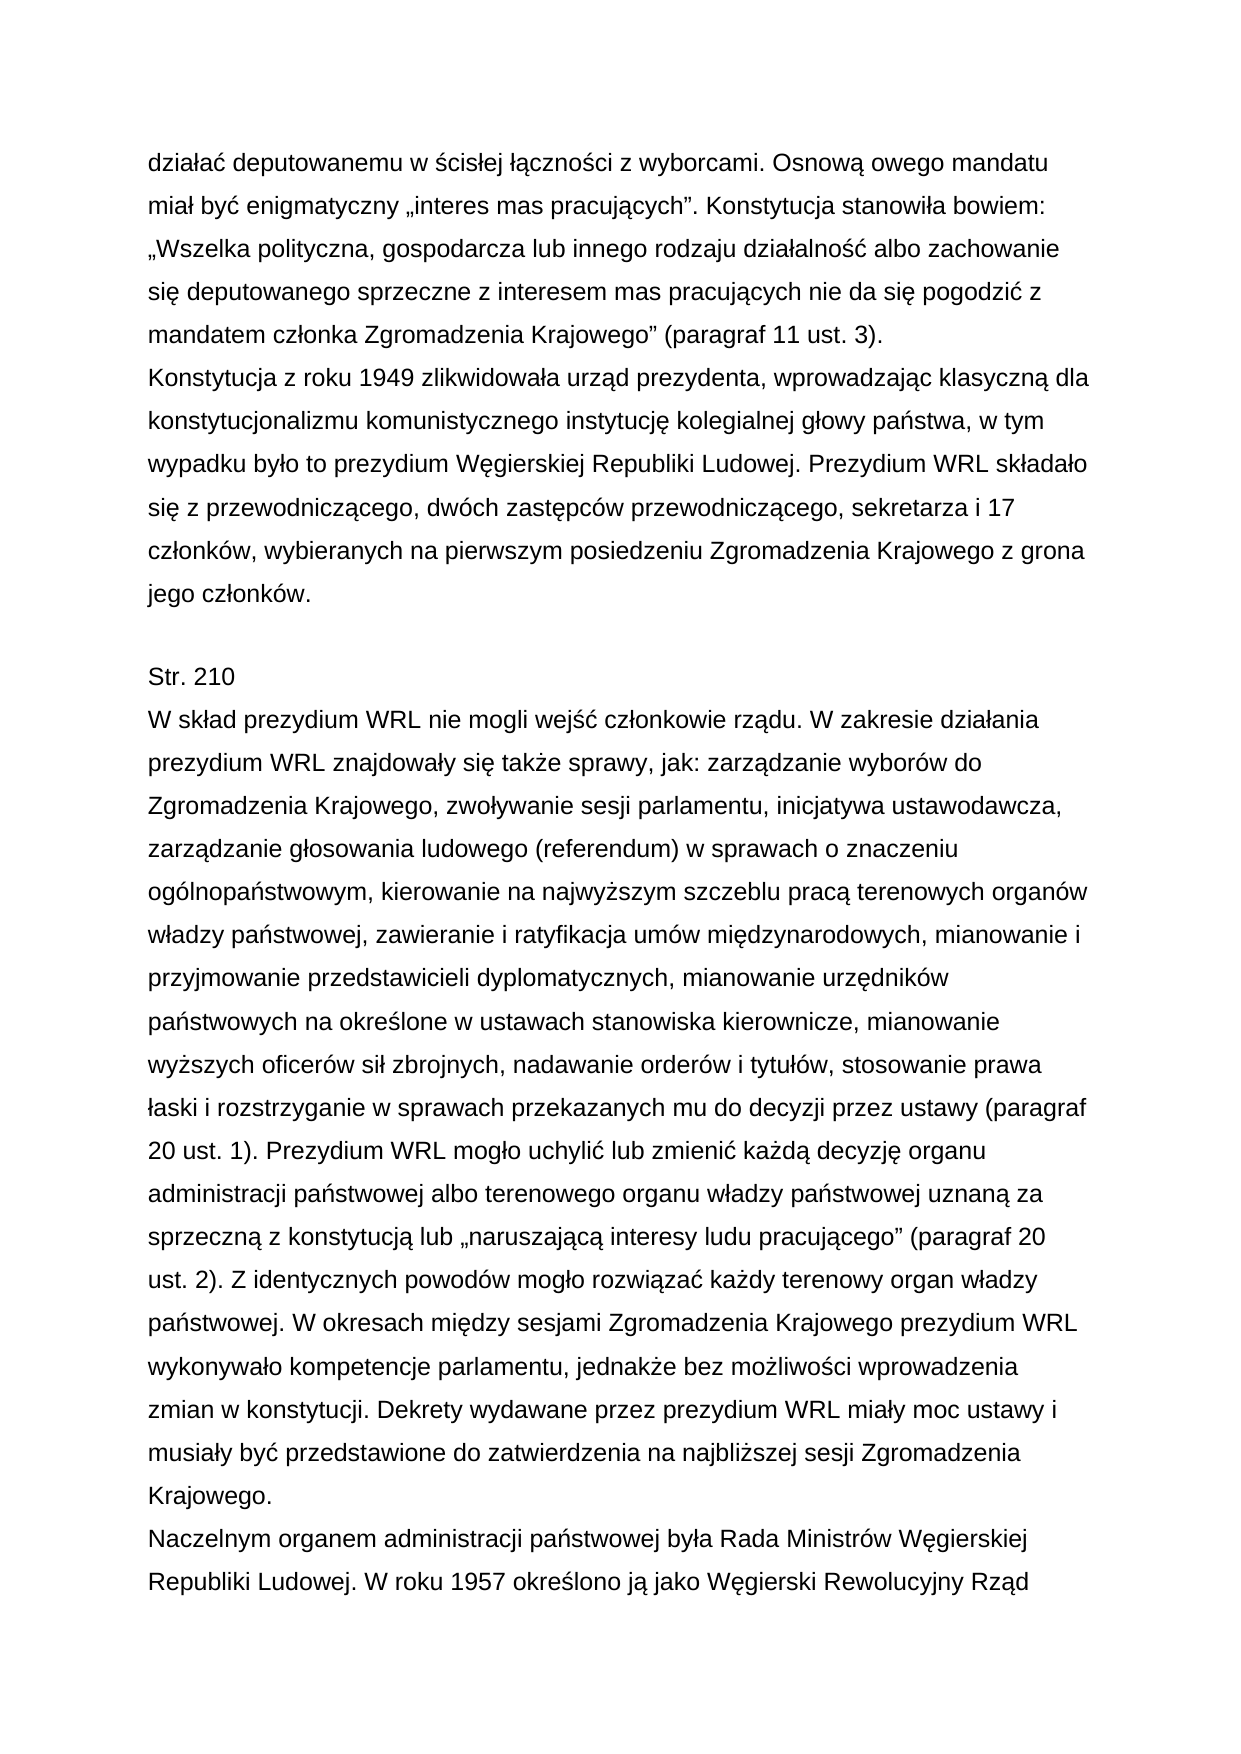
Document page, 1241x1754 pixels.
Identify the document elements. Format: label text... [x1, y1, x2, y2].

text Str. 210 [148, 661, 1093, 690]
text Konstytucja z roku 1949 zlikwidowała urząd prezydenta, wprowadzając klasyczną dla konstytucjonalizmu komunistycznego instytucję kolegialnej głowy państwa, w tym wypadku było to prezydium Węgierskiej Republiki Ludowej. Prezydium WRL składało się z przewodniczącego, dwóch zastępców przewodniczącego, sekretarza i 17 członków, wybieranych na pierwszym posiedzeniu Zgromadzenia Krajowego z grona jego członków. [148, 363, 1093, 608]
text W skład prezydium WRL nie mogli wejść członkowie rządu. W zakresie działania prezydium WRL znajdowały się także sprawy, jak: zarządzanie wyborów do Zgromadzenia Krajowego, zwoływanie sesji parlamentu, inicjatywa ustawodawcza, zarządzanie głosowania ludowego (referendum) w sprawach o znaczeniu ogólnopaństwowym, kierowanie na najwyższym szczeblu pracą terenowych organów władzy państwowej, zawieranie i ratyfikacja umów międzynarodowych, mianowanie i przyjmowanie przedstawicieli dyplomatycznych, mianowanie urzędników państwowych na określone w ustawach stanowiska kierownicze, mianowanie wyższych oficerów sił zbrojnych, nadawanie orderów i tytułów, stosowanie prawa łaski i rozstrzyganie w sprawach przekazanych mu do decyzji przez ustawy (paragraf 20 ust. 1). Prezydium WRL mogło uchylić lub zmienić każdą decyzję organu administracji państwowej albo terenowego organu władzy państwowej uznaną za sprzeczną z konstytucją lub „naruszającą interesy ludu pracującego” (paragraf 20 ust. 2). Z identycznych powodów mogło rozwiązać każdy terenowy organ władzy państwowej. W okresach między sesjami Zgromadzenia Krajowego prezydium WRL wykonywało kompetencje parlamentu, jednakże bez możliwości wprowadzenia zmian w konstytucji. Dekrety wydawane przez prezydium WRL miały moc ustawy i musiały być przedstawione do zatwierdzenia na najbliższej sesji Zgromadzenia Krajowego. [148, 704, 1093, 1509]
text Naczelnym organem administracji państwowej była Rada Ministrów Węgierskiej Republiki Ludowej. W roku 1957 określono ją jako Węgierski Rewolucyjny Rząd [148, 1524, 1093, 1596]
text działać deputowanemu w ścisłej łączności z wyborcami. Osnową owego mandatu miał być enigmatyczny „interes mas pracujących”. Konstytucja stanowiła bowiem: „Wszelka polityczna, gospodarcza lub innego rodzaju działalność albo zachowanie się deputowanego sprzeczne z interesem mas pracujących nie da się pogodzić z mandatem członka Zgromadzenia Krajowego” (paragraf 11 ust. 3). [148, 148, 1093, 349]
